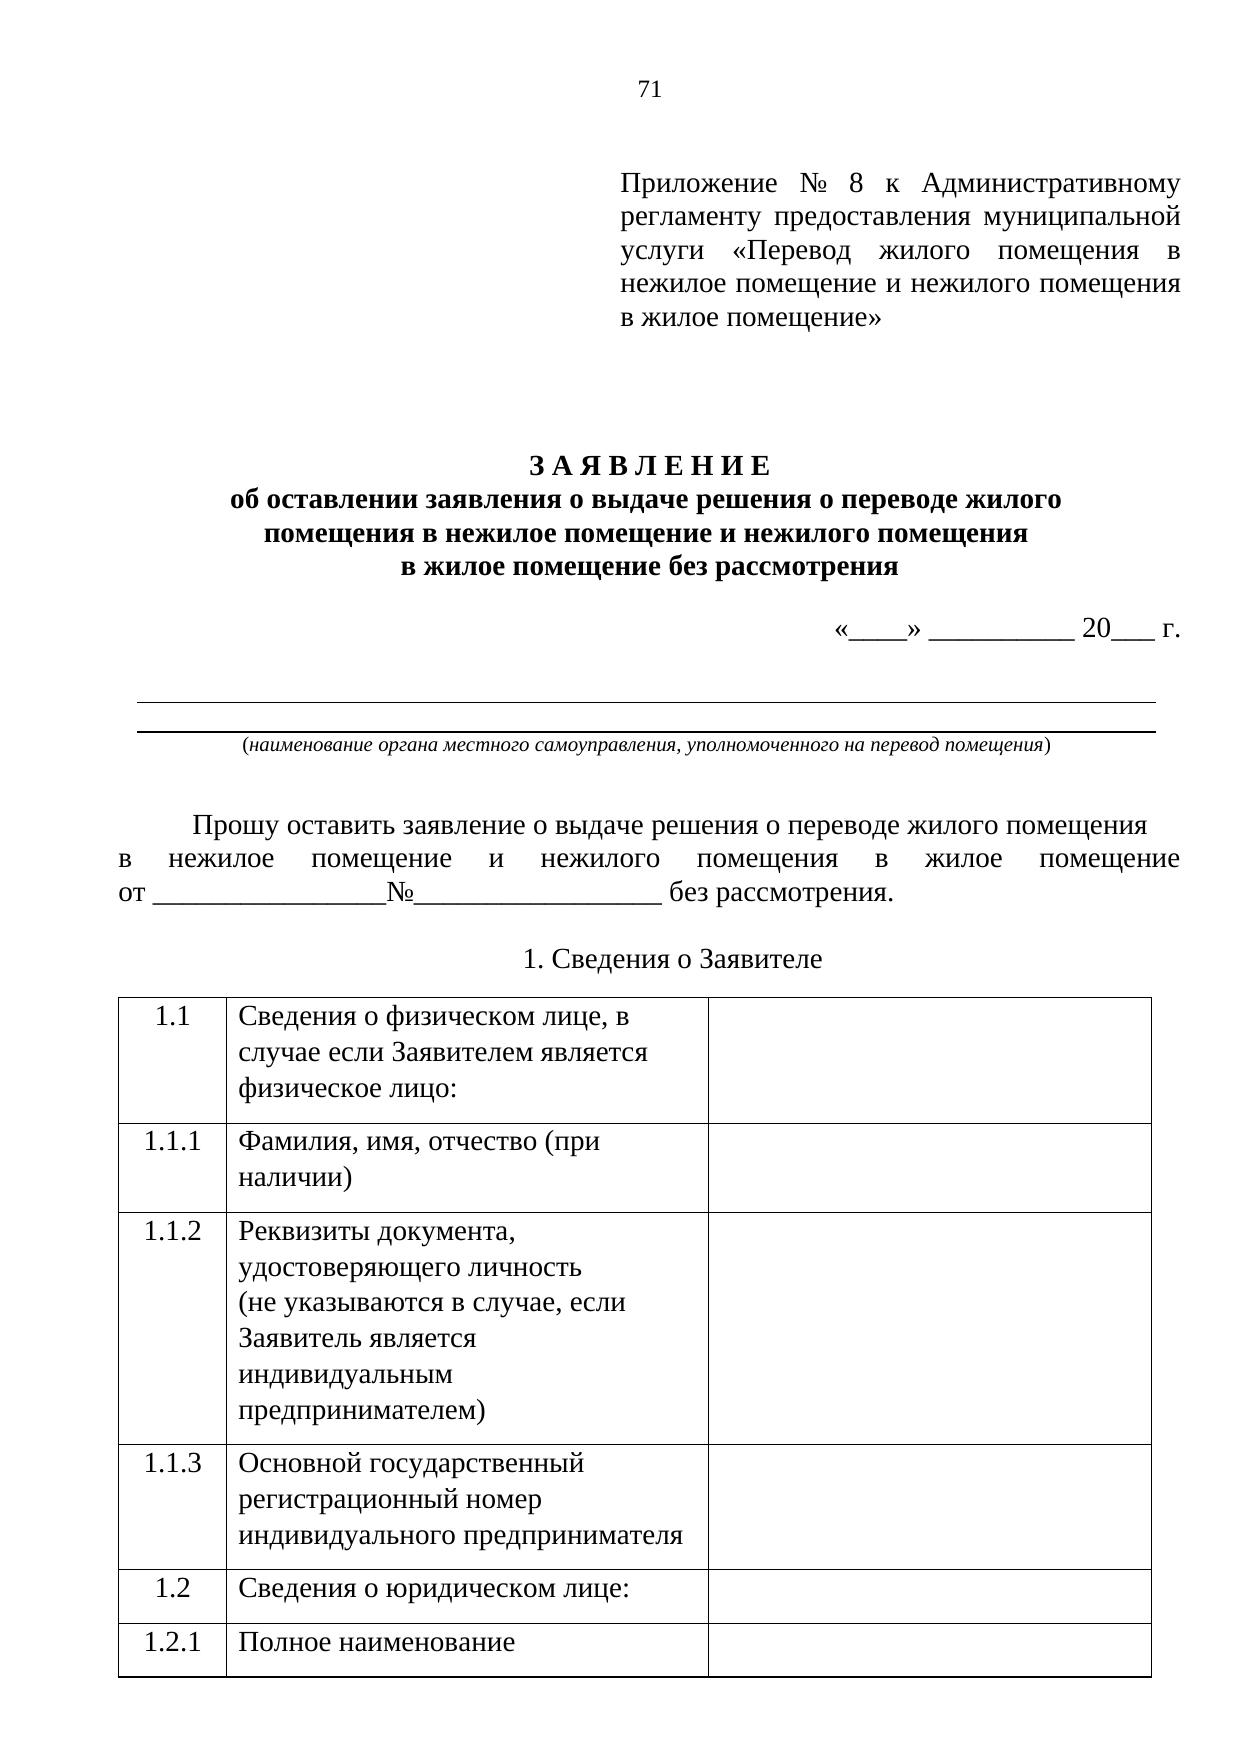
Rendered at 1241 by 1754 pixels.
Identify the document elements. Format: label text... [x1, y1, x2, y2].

table_cell (наименование органа местного самоуправления, уполномоченного на перевод помещения) [137, 733, 1156, 778]
text Прошу оставить заявление о выдаче решения о переводе жилого помещения [118, 807, 1181, 840]
table_cell [709, 1624, 1151, 1676]
table_cell 1.1.1 [119, 1124, 226, 1212]
text Приложение № 8 к Административному регламенту предоставления муниципальной услуги «Перевод жилого помещения в нежилое помещение и нежилого помещения в жилое помещение» [620, 165, 1181, 333]
table_cell 1.1.3 [119, 1445, 226, 1569]
table_cell 1.1.2 [119, 1213, 226, 1444]
text об оставлении заявления о выдаче решения о переводе жилого [118, 481, 1181, 515]
text З А Я В Л Е Н И Е [118, 448, 1181, 481]
table_cell 1.1 [119, 998, 226, 1122]
table_cell Сведения о юридическом лице: [227, 1570, 708, 1623]
table_cell [709, 1213, 1151, 1444]
table_cell Основной государственный регистрационный номер индивидуального предпринимателя [227, 1445, 708, 1569]
table_cell [137, 703, 1156, 731]
table_cell [709, 1445, 1151, 1569]
table_header 1. Сведения о Заявителе [118, 941, 1152, 997]
table_cell 1.2.1 [119, 1624, 226, 1676]
table_header [137, 673, 1156, 702]
text в нежилое помещение и нежилого помещения в жилое помещение от ________________№_________________ без рассмотрения. [118, 840, 1181, 907]
text «____» __________ 20___ г. [118, 611, 1181, 644]
table_cell [709, 1570, 1151, 1623]
table_cell Сведения о физическом лице, в случае если Заявителем является физическое лицо: [227, 998, 708, 1122]
table_cell [709, 998, 1151, 1122]
table_cell Фамилия, имя, отчество (при наличии) [227, 1124, 708, 1212]
table_cell Полное наименование [227, 1624, 708, 1676]
table_cell Реквизиты документа, удостоверяющего личность (не указываются в случае, если Заявитель является индивидуальным предпринимателем) [227, 1213, 708, 1444]
table_cell 1.2 [119, 1570, 226, 1623]
text в жилое помещение без рассмотрения [118, 548, 1181, 582]
table_cell [709, 1124, 1151, 1212]
text помещения в нежилое помещение и нежилого помещения [118, 515, 1181, 548]
